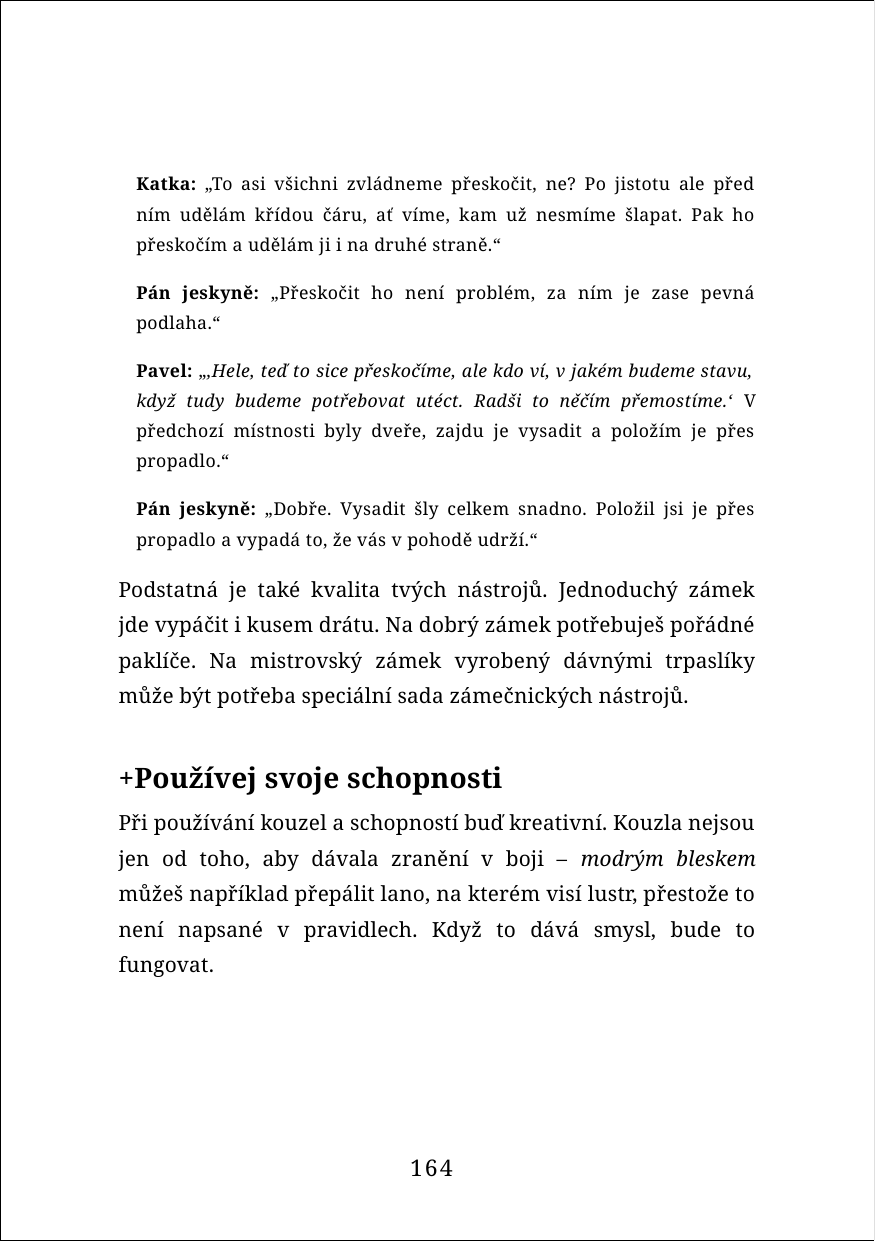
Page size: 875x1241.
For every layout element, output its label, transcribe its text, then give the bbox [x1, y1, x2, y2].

text Pán jeskyně: „Přeskočit ho není problém, za ním je zase pevná podlaha.“ [136, 280, 756, 334]
text Při používání kouzel a schopností buď kreativní. Kouzla nejsou jen od toho, aby dávala zranění v boji – modrým bleskem můžeš například přepálit lano, na kterém visí lustr, přestože to není napsané v pravidlech. Když to dává smysl, bude to fungovat. [118, 808, 756, 979]
text Katka: „To asi všichni zvládneme přeskočit, ne? Po jistotu ale před ním udělám křídou čáru, ať víme, kam už nesmíme šlapat. Pak ho přeskočím a udělám ji i na druhé straně.“ [136, 172, 756, 256]
text Pavel: „‚Hele, teď to sice přeskočíme, ale kdo ví, v jakém budeme stavu, když tudy budeme potřebovat utéct. Radši to něčím přemostíme.‘ V předchozí místnosti byly dveře, zajdu je vysadit a položím je přes propadlo.“ [136, 358, 756, 473]
text Pán jeskyně: „Dobře. Vysadit šly celkem snadno. Položil jsi je přes propadlo a vypadá to, že vás v pohodě udrží.“ [136, 497, 756, 551]
text Podstatná je také kvalita tvých nástrojů. Jednoduchý zámek jde vypáčit i kusem drátu. Na dobrý zámek potřebuješ pořádné paklíče. Na mistrovský zámek vyrobený dávnými trpaslíky může být potřeba speciální sada zámečnických nástrojů. [118, 575, 756, 710]
subtitle +Používej svoje schopnosti [118, 758, 756, 797]
